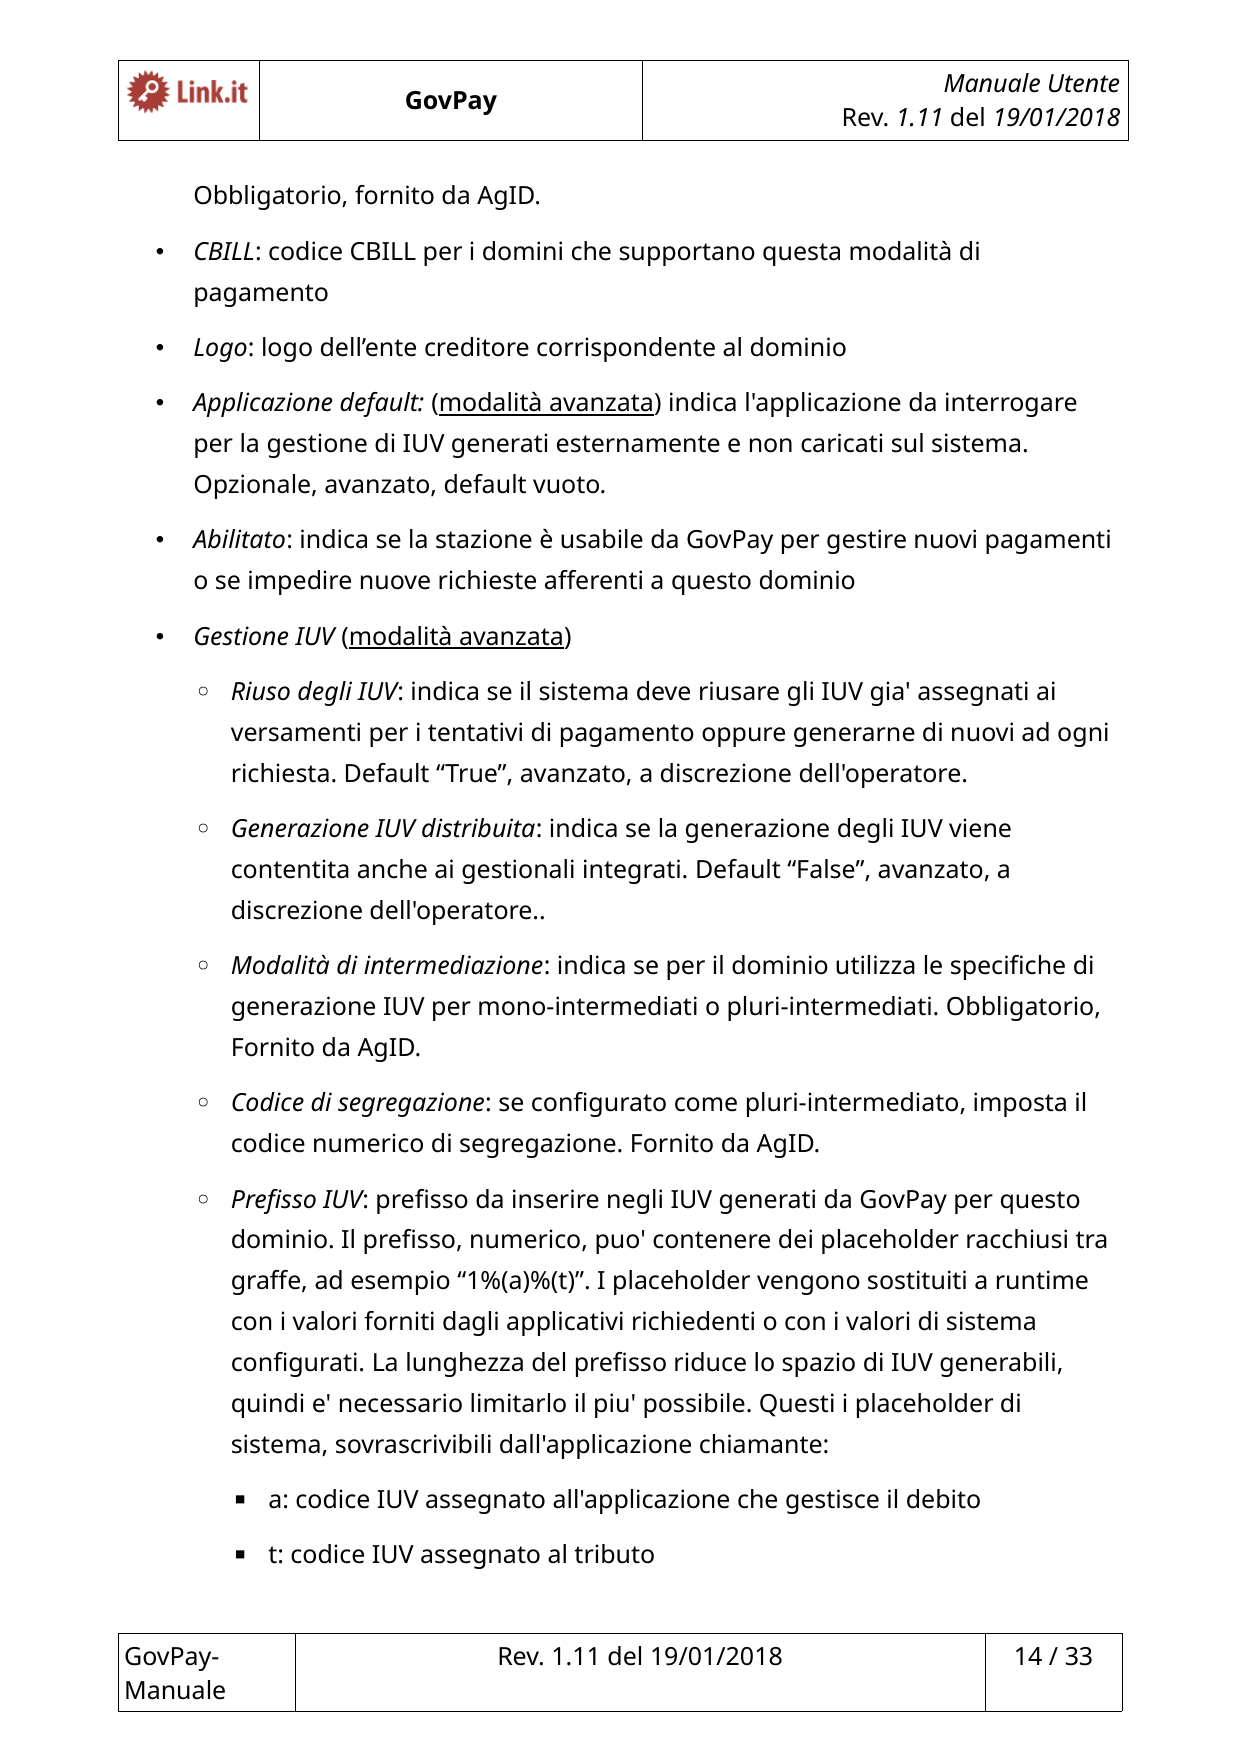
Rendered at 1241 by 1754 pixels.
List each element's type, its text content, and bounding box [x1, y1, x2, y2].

list Applicazione default: (modalità avanzata) indica l'applicazione da interrogare per la gestione di IUV generati esternamente e non caricati sul sistema. Opzionale, avanzato, default vuoto. [156, 385, 1122, 501]
list t: codice IUV assegnato al tributo [231, 1537, 1122, 1571]
list Codice di segregazione: se configurato come pluri-intermediato, imposta il codice numerico di segregazione. Fornito da AgID. [193, 1085, 1122, 1160]
list Riuso degli IUV: indica se il sistema deve riusare gli IUV gia' assegnati ai versamenti per i tentativi di pagamento oppure generarne di nuovi ad ogni richiesta. Default “True”, avanzato, a discrezione dell'operatore. [193, 674, 1122, 789]
list CBILL: codice CBILL per i domini che supportano questa modalità di pagamento [156, 233, 1122, 308]
list Obbligatorio, fornito da AgID. [156, 178, 1122, 212]
picture [123, 65, 254, 119]
list Abilitato: indica se la stazione è usabile da GovPay per gestire nuovi pagamenti o se impedire nuove richieste afferenti a questo dominio [156, 522, 1122, 597]
list Generazione IUV distribuita: indica se la generazione degli IUV viene contentita anche ai gestionali integrati. Default “False”, avanzato, a discrezione dell'operatore.. [193, 811, 1122, 927]
list a: codice IUV assegnato all'applicazione che gestisce il debito [231, 1482, 1122, 1516]
list Gestione IUV (modalità avanzata) [156, 618, 1122, 652]
list Prefisso IUV: prefisso da inserire negli IUV generati da GovPay per questo dominio. Il prefisso, numerico, puo' contenere dei placeholder racchiusi tra graffe, ad esempio “1%(a)%(t)”. I placeholder vengono sostituiti a runtime con i valori forniti dagli applicativi richiedenti o con i valori di sistema configurati. La lunghezza del prefisso riduce lo spazio di IUV generabili, quindi e' necessario limitarlo il piu' possibile. Questi i placeholder di sistema, sovrascrivibili dall'applicazione chiamante: [193, 1181, 1122, 1460]
list Logo: logo dell’ente creditore corrispondente al dominio [156, 329, 1122, 364]
list Modalità di intermediazione: indica se per il dominio utilizza le specifiche di generazione IUV per mono-intermediati o pluri-intermediati. Obbligatorio, Fornito da AgID. [193, 948, 1122, 1064]
